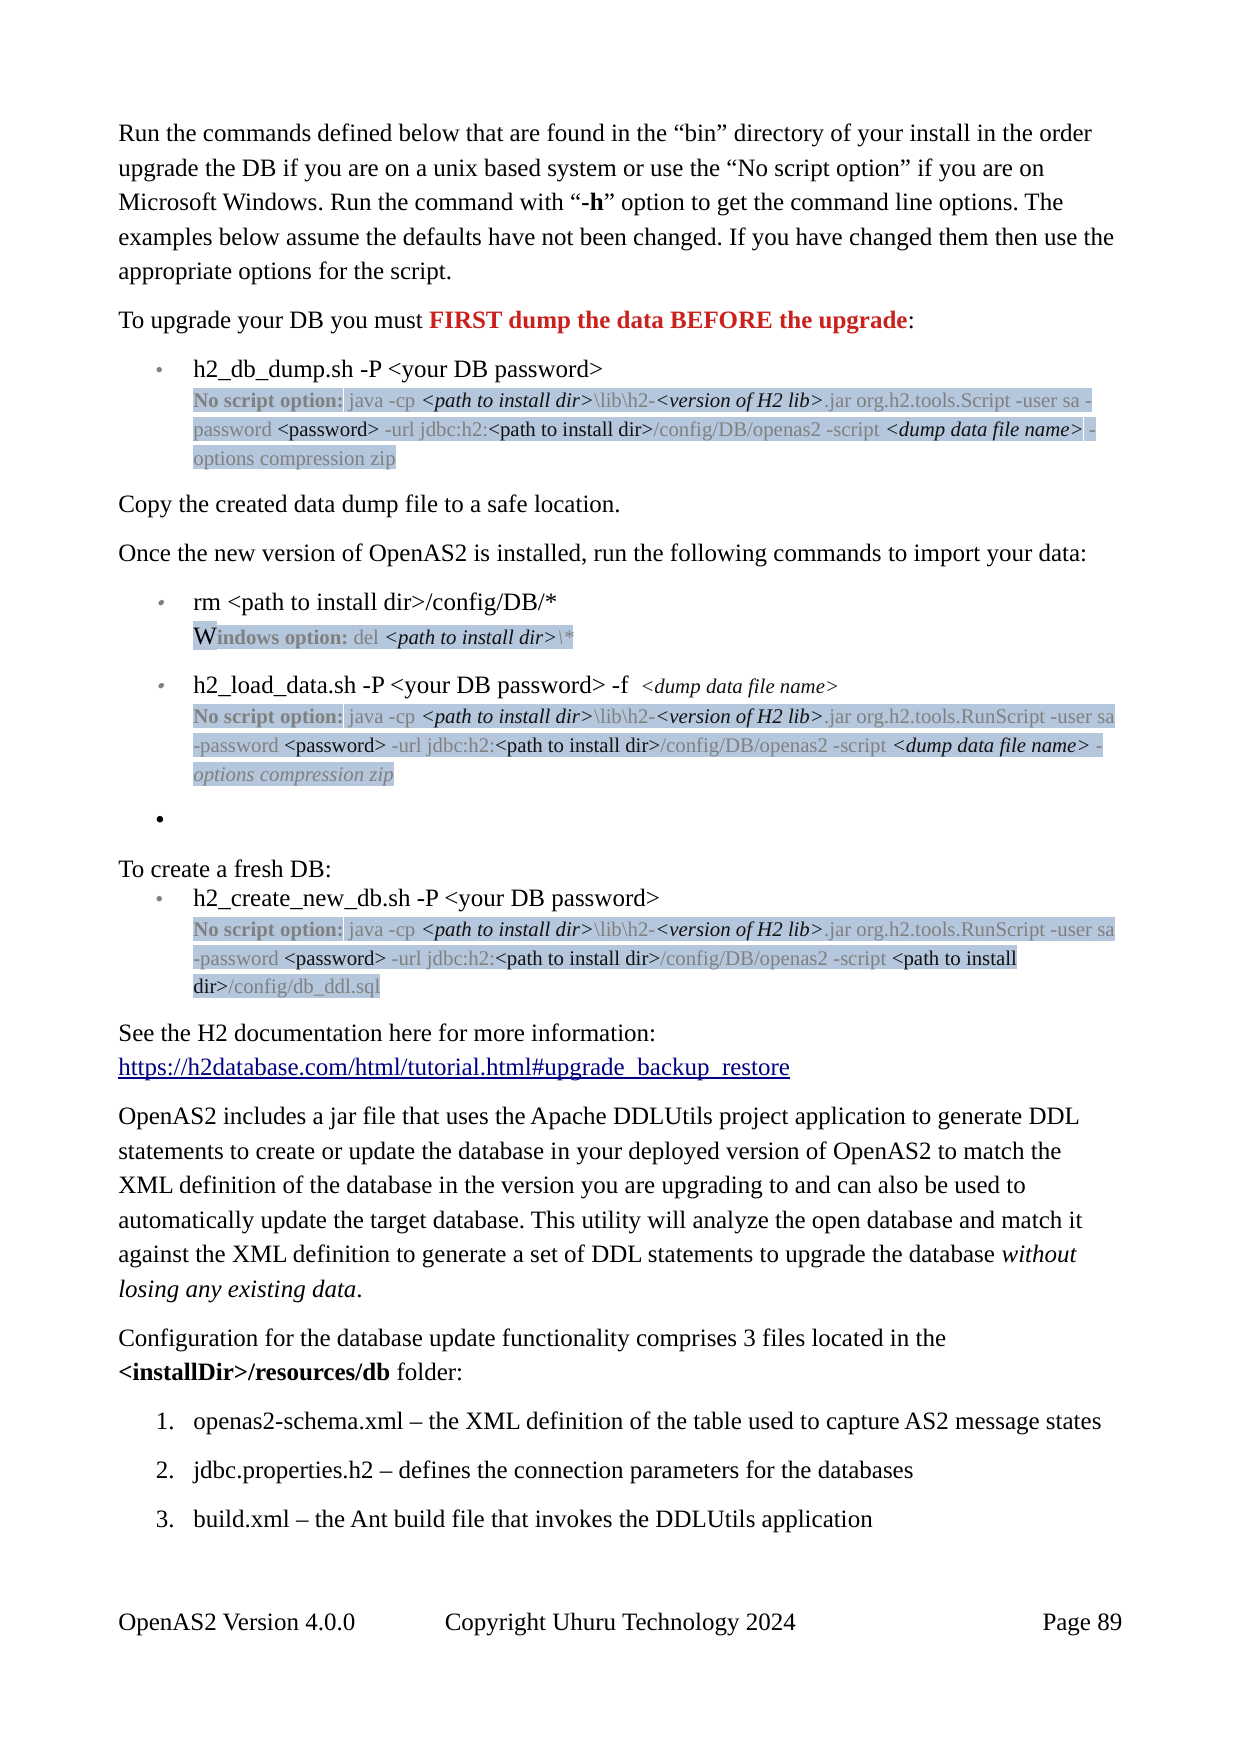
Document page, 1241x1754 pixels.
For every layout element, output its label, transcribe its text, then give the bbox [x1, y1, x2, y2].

text See the H2 documentation here for more information: https://h2database.com/html/tutorial.html#upgrade_backup_restore [118, 1018, 1122, 1081]
text Copy the created data dump file to a safe location. [118, 489, 1122, 518]
text OpenAS2 includes a jar file that uses the Apache DDLUtils project application to generate DDL statements to create or update the database in your deployed version of OpenAS2 to match the XML definition of the database in the version you are upgrading to and can also be used to automatically update the target database. This utility will analyze the open database and match it against the XML definition to generate a set of DDL statements to upgrade the database without losing any existing data. [118, 1101, 1122, 1302]
text Configuration for the database update functionality comprises 3 files located in the <installDir>/resources/db folder: [118, 1323, 1122, 1386]
list h2_create_new_db.sh -P <your DB password> No script option: java -cp <path to install dir>\lib\h2-<version of H2 lib>.jar org.h2.tools.RunScript -user sa -password <password> -url jdbc:h2:<path to install dir>/config/DB/openas2 -script <path to install dir>/config/db_ddl.sql [156, 883, 1122, 998]
list h2_db_dump.sh -P <your DB password> No script option: java -cp <path to install dir>\lib\h2-<version of H2 lib>.jar org.h2.tools.Script -user sa -password <password> -url jdbc:h2:<path to install dir>/config/DB/openas2 -script <dump data file name> -options compression zip [156, 354, 1122, 469]
list build.xml – the Ant build file that invokes the DDLUtils application [156, 1504, 1122, 1533]
text Run the commands defined below that are found in the “bin” directory of your install in the order upgrade the DB if you are on a unix based system or use the “No script option” if you are on Microsoft Windows. Run the command with “-h” option to get the command line options. The examples below assume the defaults have not been changed. If you have changed them then use the appropriate options for the script. [118, 118, 1122, 285]
text To upgrade your DB you must FIRST dump the data BEFORE the upgrade: [118, 305, 1122, 334]
list rm <path to install dir>/config/DB/* Windows option: del <path to install dir>\* [156, 587, 1122, 650]
list jdbc.properties.h2 – defines the connection parameters for the databases [156, 1455, 1122, 1484]
text Once the new version of OpenAS2 is installed, run the following commands to import your data: [118, 538, 1122, 567]
list h2_load_data.sh -P <your DB password> -f <dump data file name> No script option: java -cp <path to install dir>\lib\h2-<version of H2 lib>.jar org.h2.tools.RunScript -user sa -password <password> -url jdbc:h2:<path to install dir>/config/DB/openas2 -script <dump data file name> -options compression zip [156, 671, 1122, 786]
list openas2-schema.xml – the XML definition of the table used to capture AS2 message states [156, 1406, 1122, 1435]
text To create a fresh DB: [118, 854, 1122, 883]
